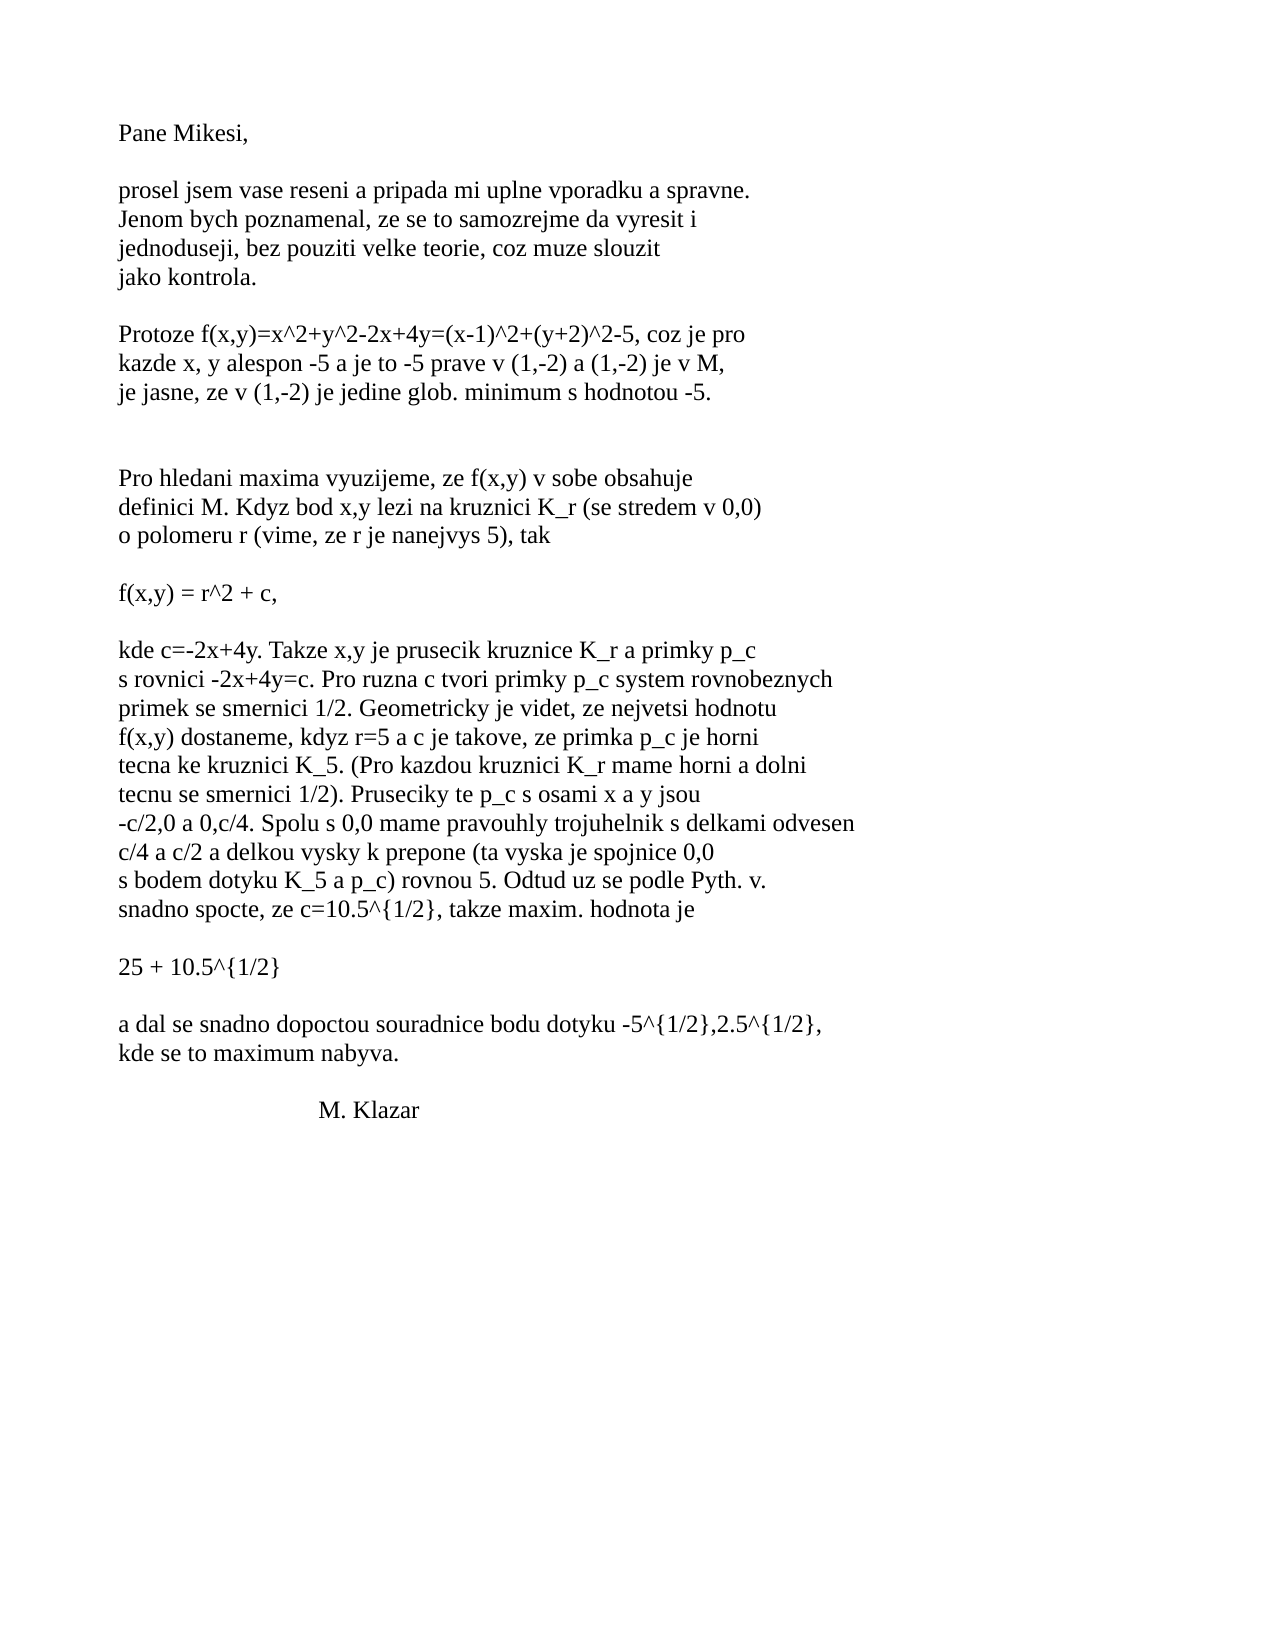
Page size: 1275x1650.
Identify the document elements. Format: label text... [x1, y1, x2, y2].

text Pane Mikesi, prosel jsem vase reseni a pripada mi uplne vporadku a spravne. Jenom bych poznamenal, ze se to samozrejme da vyresit i jednoduseji, bez pouziti velke teorie, coz muze slouzit jako kontrola. Protoze f(x,y)=x^2+y^2-2x+4y=(x-1)^2+(y+2)^2-5, coz je pro kazde x, y alespon -5 a je to -5 prave v (1,-2) a (1,-2) je v M, je jasne, ze v (1,-2) je jedine glob. minimum s hodnotou -5. Pro hledani maxima vyuzijeme, ze f(x,y) v sobe obsahuje definici M. Kdyz bod x,y lezi na kruznici K_r (se stredem v 0,0) o polomeru r (vime, ze r je nanejvys 5), tak f(x,y) = r^2 + c, kde c=-2x+4y. Takze x,y je prusecik kruznice K_r a primky p_c s rovnici -2x+4y=c. Pro ruzna c tvori primky p_c system rovnobeznych primek se smernici 1/2. Geometricky je videt, ze nejvetsi hodnotu f(x,y) dostaneme, kdyz r=5 a c je takove, ze primka p_c je horni tecna ke kruznici K_5. (Pro kazdou kruznici K_r mame horni a dolni tecnu se smernici 1/2). Pruseciky te p_c s osami x a y jsou -c/2,0 a 0,c/4. Spolu s 0,0 mame pravouhly trojuhelnik s delkami odvesen c/4 a c/2 a delkou vysky k prepone (ta vyska je spojnice 0,0 s bodem dotyku K_5 a p_c) rovnou 5. Odtud uz se podle Pyth. v. snadno spocte, ze c=10.5^{1/2}, takze maxim. hodnota je 25 + 10.5^{1/2} a dal se snadno dopoctou souradnice bodu dotyku -5^{1/2},2.5^{1/2}, kde se to maximum nabyva. M. Klazar [118, 118, 1157, 1124]
